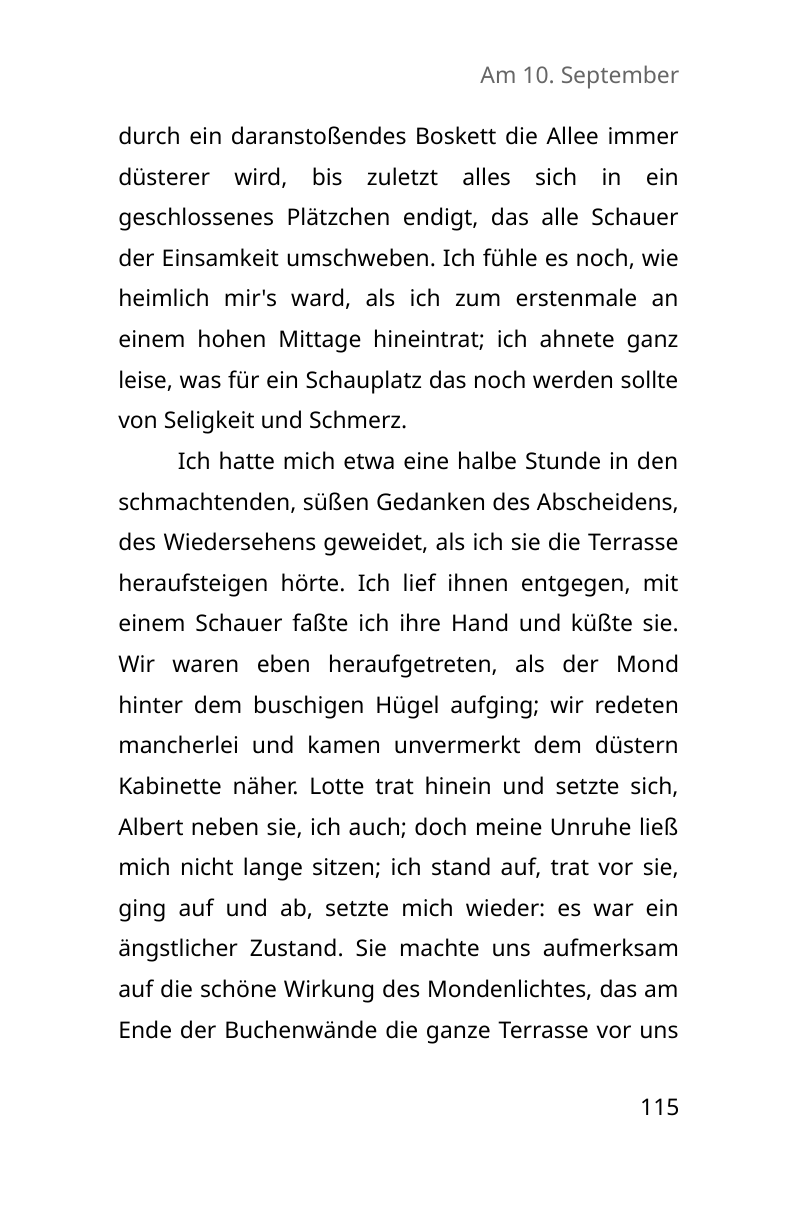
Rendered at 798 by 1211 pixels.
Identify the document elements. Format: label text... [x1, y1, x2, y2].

text durch ein daranstoßendes Boskett die Allee immer düsterer wird, bis zuletzt alles sich in ein geschlossenes Plätzchen endigt, das alle Schauer der Einsamkeit umschweben. Ich fühle es noch, wie heimlich mir's ward, als ich zum erstenmale an einem hohen Mittage hineintrat; ich ahnete ganz leise, was für ein Schauplatz das noch werden sollte von Seligkeit und Schmerz. [118, 120, 679, 435]
text Ich hatte mich etwa eine halbe Stunde in den schmachtenden, süßen Gedanken des Abscheidens, des Wiedersehens geweidet, als ich sie die Terrasse heraufsteigen hörte. Ich lief ihnen entgegen, mit einem Schauer faßte ich ihre Hand und küßte sie. Wir waren eben heraufgetreten, als der Mond hinter dem buschigen Hügel aufging; wir redeten mancherlei und kamen unvermerkt dem düstern Kabinette näher. Lotte trat hinein und setzte sich, Albert neben sie, ich auch; doch meine Unruhe ließ mich nicht lange sitzen; ich stand auf, trat vor sie, ging auf und ab, setzte mich wieder: es war ein ängstlicher Zustand. Sie machte uns aufmerksam auf die schöne Wirkung des Mondenlichtes, das am Ende der Buchenwände die ganze Terrasse vor uns [118, 445, 679, 1045]
